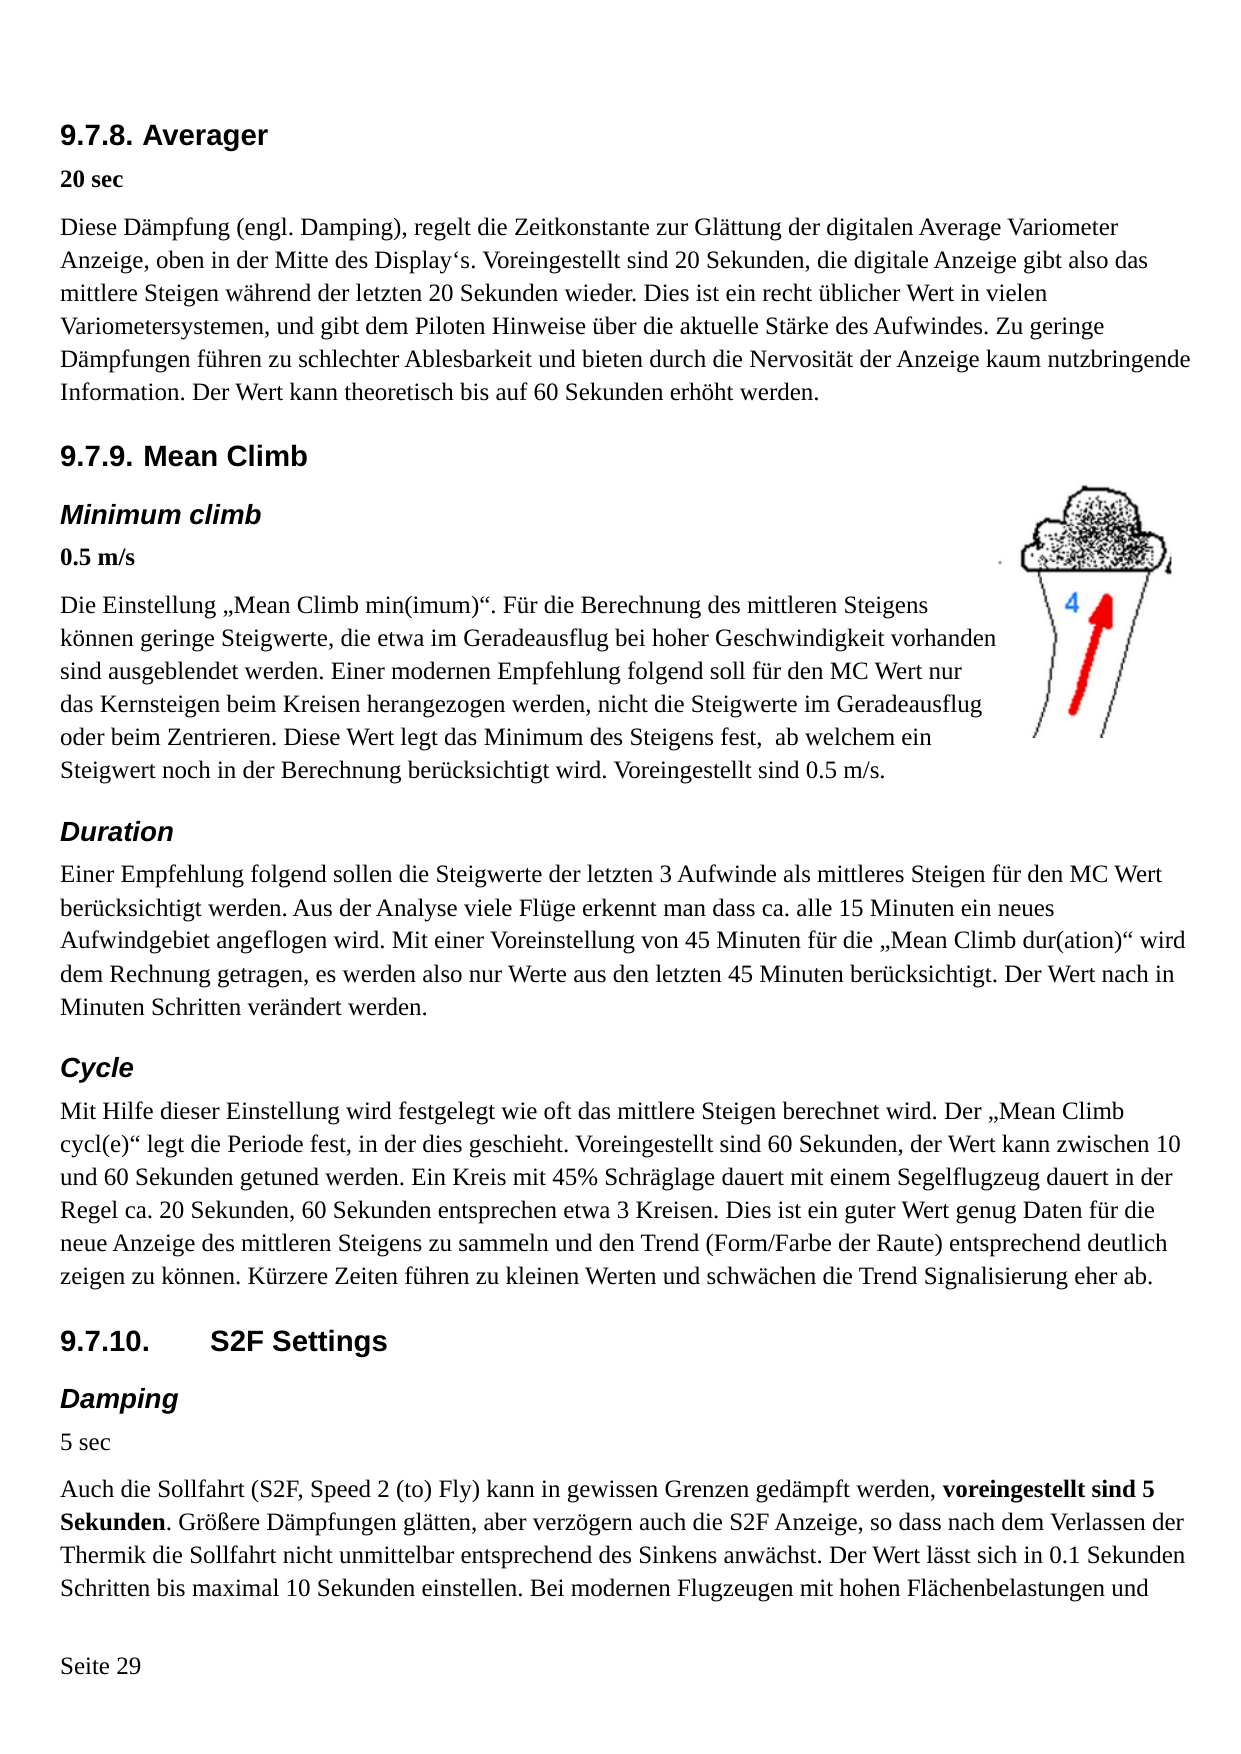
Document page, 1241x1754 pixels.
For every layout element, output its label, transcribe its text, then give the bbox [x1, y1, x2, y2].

subtitle [1172, 498, 1207, 530]
text Auch die Sollfahrt (S2F, Speed 2 (to) Fly) kann in gewissen Grenzen gedämpft werden, voreingestellt sind 5 Sekunden. Größere Dämpfungen glätten, aber verzögern auch die S2F Anzeige, so dass nach dem Verlassen der Thermik die Sollfahrt nicht unmittelbar entsprechend des Sinkens anwächst. Der Wert lässt sich in 0.1 Sekunden Schritten bis maximal 10 Sekunden einstellen. Bei modernen Flugzeugen mit hohen Flächenbelastungen und [60, 1474, 1207, 1602]
text Einer Empfehlung folgend sollen die Steigwerte der letzten 3 Aufwinde als mittleres Steigen für den MC Wert berücksichtigt werden. Aus der Analyse viele Flüge erkennt man dass ca. alle 15 Minuten ein neues Aufwindgebiet angeflogen wird. Mit einer Voreinstellung von 45 Minuten für die „Mean Climb dur(ation)“ wird dem Rechnung getragen, es werden also nur Werte aus den letzten 45 Minuten berücksichtigt. Der Wert nach in Minuten Schritten verändert werden. [60, 859, 1207, 1020]
text 5 sec [60, 1427, 1207, 1455]
picture [997, 480, 1172, 738]
subtitle Damping [60, 1382, 1207, 1414]
subtitle Duration [60, 815, 1207, 847]
text Die Einstellung „Mean Climb min(imum)“. Für die Berechnung des mittleren Steigens können geringe Steigwerte, die etwa im Geradeausflug bei hoher Geschwindigkeit vorhanden sind ausgeblendet werden. Einer modernen Empfehlung folgend soll für den MC Wert nur das Kernsteigen beim Kreisen herangezogen werden, nicht die Steigwerte im Geradeausflug oder beim Zentrieren. Diese Wert legt das Minimum des Steigens fest, ab welchem ein Steigwert noch in der Berechnung berücksichtigt wird. Voreingestellt sind 0.5 m/s. [60, 590, 1207, 784]
subtitle Cycle [60, 1052, 1207, 1084]
text 20 sec [60, 164, 1207, 193]
subtitle Averager [60, 118, 1207, 152]
text 0.5 m/s [60, 542, 997, 571]
text [1172, 542, 1207, 571]
text Mit Hilfe dieser Einstellung wird festgelegt wie oft das mittlere Steigen berechnet wird. Der „Mean Climb cycl(e)“ legt die Periode fest, in der dies geschieht. Voreingestellt sind 60 Sekunden, der Wert kann zwischen 10 und 60 Sekunden getuned werden. Ein Kreis mit 45% Schräglage dauert mit einem Segelflugzeug dauert in der Regel ca. 20 Sekunden, 60 Sekunden entsprechen etwa 3 Kreisen. Dies ist ein guter Wert genug Daten für die neue Anzeige des mittleren Steigens zu sammeln und den Trend (Form/Farbe der Raute) entsprechend deutlich zeigen zu können. Kürzere Zeiten führen zu kleinen Werten und schwächen die Trend Signalisierung eher ab. [60, 1096, 1207, 1290]
text Diese Dämpfung (engl. Damping), regelt die Zeitkonstante zur Glättung der digitalen Average Variometer Anzeige, oben in der Mitte des Display‘s. Voreingestellt sind 20 Sekunden, die digitale Anzeige gibt also das mittlere Steigen während der letzten 20 Sekunden wieder. Dies ist ein recht üblicher Wert in vielen Variometersystemen, und gibt dem Piloten Hinweise über die aktuelle Stärke des Aufwindes. Zu geringe Dämpfungen führen zu schlechter Ablesbarkeit und bieten durch die Nervosität der Anzeige kaum nutzbringende Information. Der Wert kann theoretisch bis auf 60 Sekunden erhöht werden. [60, 212, 1207, 406]
subtitle Mean Climb [60, 439, 1207, 473]
subtitle Minimum climb [60, 498, 997, 530]
subtitle S2F Settings [60, 1323, 1207, 1357]
